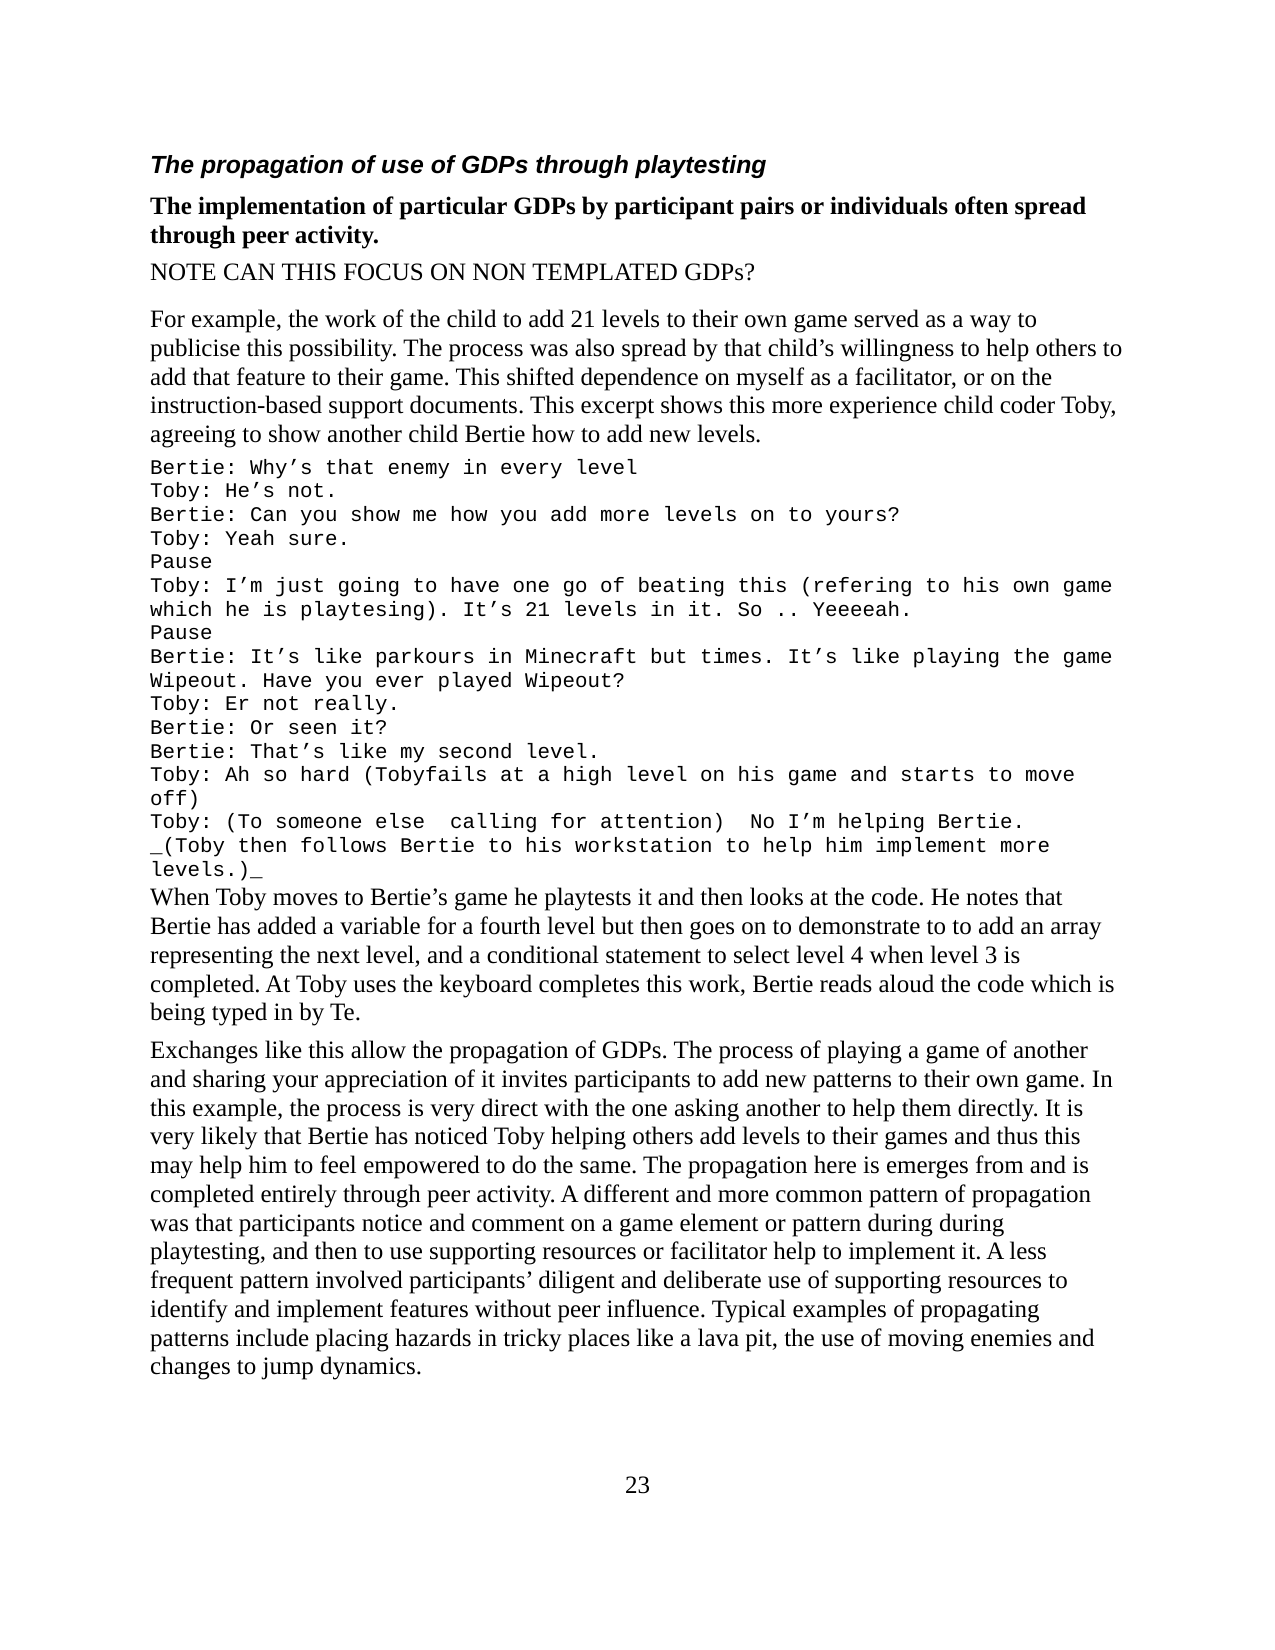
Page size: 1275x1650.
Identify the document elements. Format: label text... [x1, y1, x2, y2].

text Toby: Er not really. [150, 693, 1125, 717]
text NOTE CAN THIS FOCUS ON NON TEMPLATED GDPs? [150, 257, 1125, 286]
text Toby: (To someone else calling for attention) No I’m helping Bertie. [150, 812, 1125, 835]
text When Toby moves to Bertie’s game he playtests it and then looks at the code. He notes that Bertie has added a variable for a fourth level but then goes on to demonstrate to to add an array representing the next level, and a conditional statement to select level 4 when level 3 is completed. At Toby uses the keyboard completes this work, Bertie reads aloud the code which is being typed in by Te. [150, 882, 1125, 1026]
text Bertie: It’s like parkours in Minecraft but times. It’s like playing the game Wipeout. Have you ever played Wipeout? [150, 646, 1125, 693]
text Pause [150, 551, 1125, 575]
text Toby: I’m just going to have one go of beating this (refering to his own game which he is playtesing). It’s 21 levels in it. So .. Yeeeeah. [150, 575, 1125, 622]
text Toby: Yeah sure. [150, 528, 1125, 551]
text Bertie: Why’s that enemy in every level [150, 457, 1125, 481]
subtitle The propagation of use of GDPs through playtesting [150, 150, 1125, 178]
text Pause [150, 622, 1125, 646]
text Toby: He’s not. [150, 481, 1125, 504]
text For example, the work of the child to add 21 levels to their own game served as a way to publicise this possibility. The process was also spread by that child’s willingness to help others to add that feature to their game. This shifted dependence on myself as a facilitator, or on the instruction-based support documents. This excerpt shows this more experience child coder Toby, agreeing to show another child Bertie how to add new levels. [150, 304, 1125, 448]
text The implementation of particular GDPs by participant pairs or individuals often spread through peer activity. [150, 191, 1125, 248]
text Bertie: Or seen it? [150, 717, 1125, 741]
text Bertie: That’s like my second level. [150, 741, 1125, 764]
text Exchanges like this allow the propagation of GDPs. The process of playing a game of another and sharing your appreciation of it invites participants to add new patterns to their own game. In this example, the process is very direct with the one asking another to help them directly. It is very likely that Bertie has noticed Toby helping others add levels to their games and thus this may help him to feel empowered to do the same. The propagation here is emerges from and is completed entirely through peer activity. A different and more common pattern of propagation was that participants notice and comment on a game element or pattern during during playtesting, and then to use supporting resources or facilitator help to implement it. A less frequent pattern involved participants’ diligent and deliberate use of supporting resources to identify and implement features without peer influence. Typical examples of propagating patterns include placing hazards in tricky places like a lava pit, the use of moving enemies and changes to jump dynamics. [150, 1035, 1125, 1380]
text Bertie: Can you show me how you add more levels on to yours? [150, 504, 1125, 528]
text Toby: Ah so hard (Tobyfails at a high level on his game and starts to move off) [150, 764, 1125, 812]
text _(Toby then follows Bertie to his workstation to help him implement more levels.)_ [150, 835, 1125, 882]
